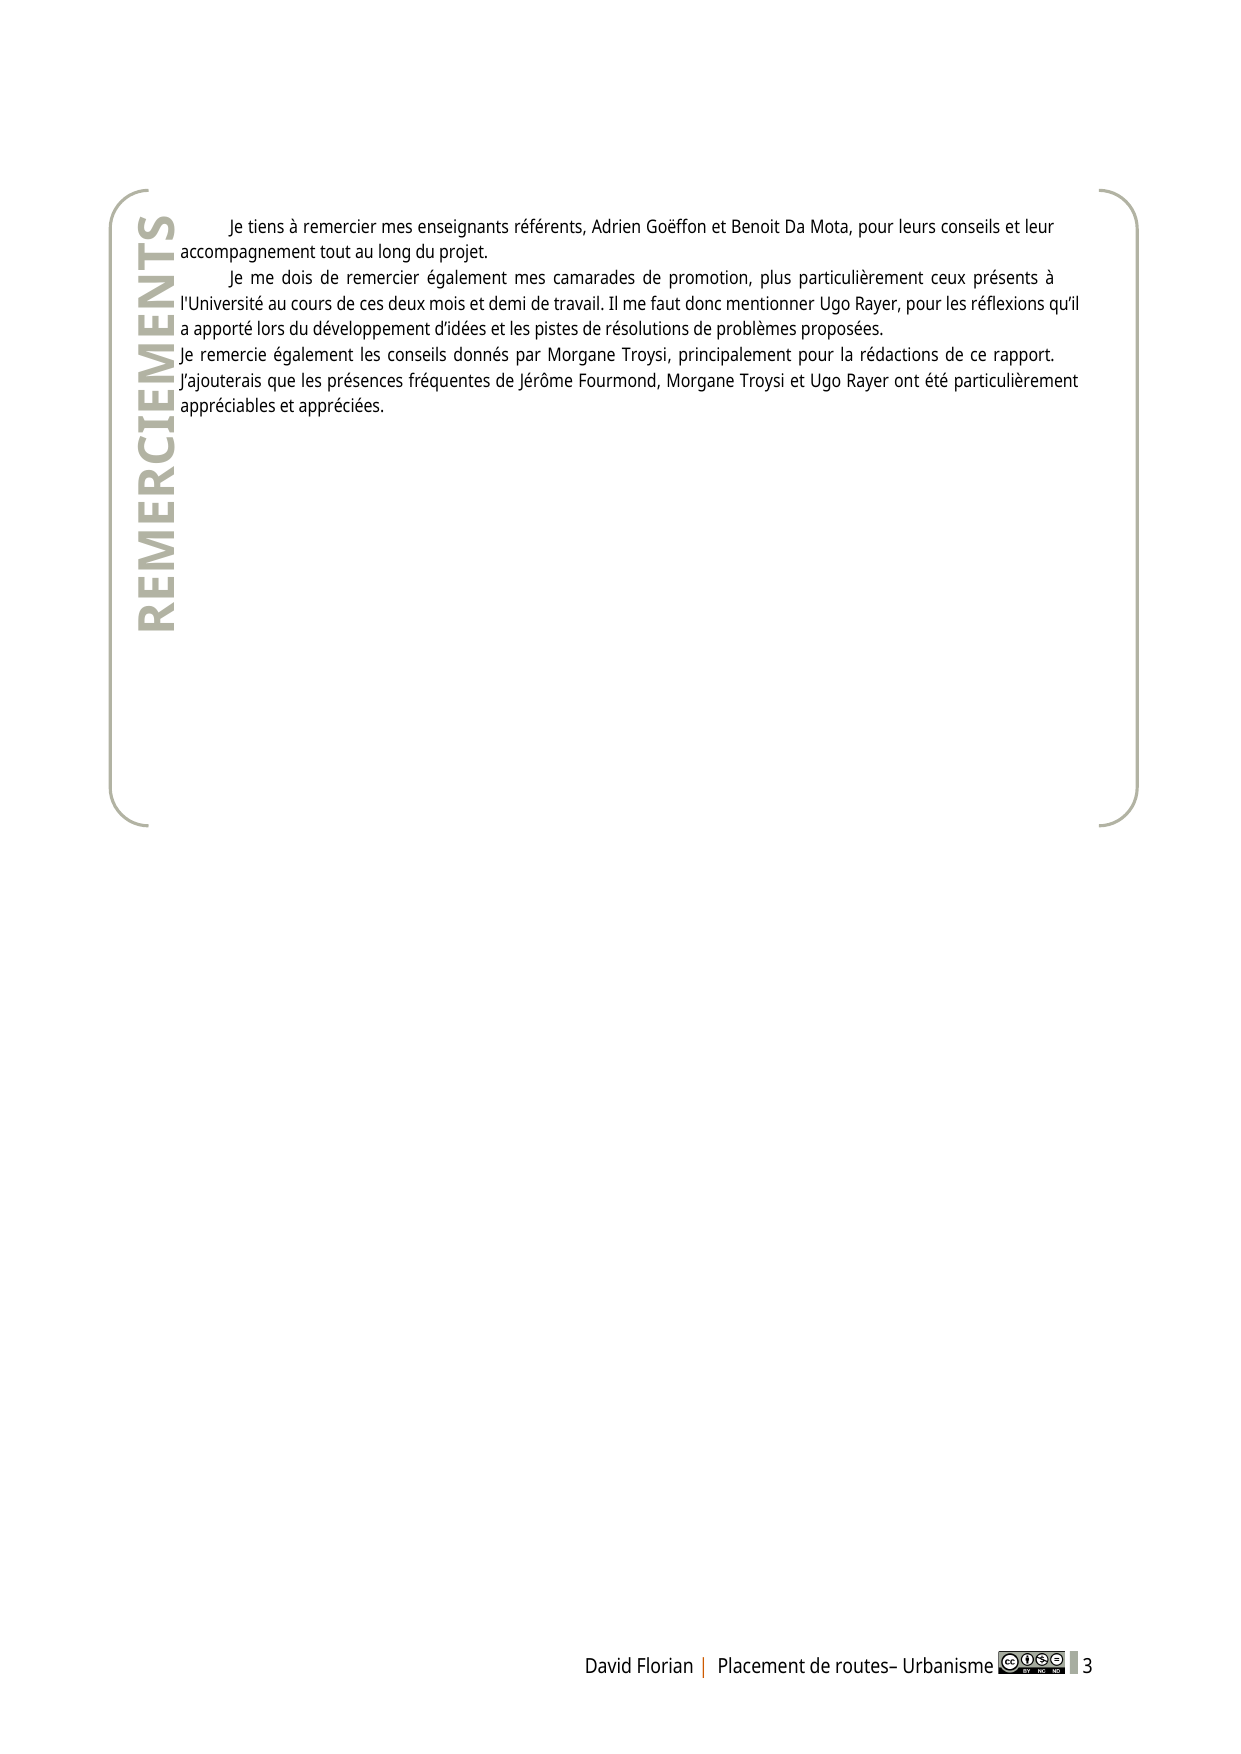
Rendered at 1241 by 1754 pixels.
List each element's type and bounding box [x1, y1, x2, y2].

picture [1069, 1651, 1078, 1674]
picture [998, 1651, 1065, 1674]
